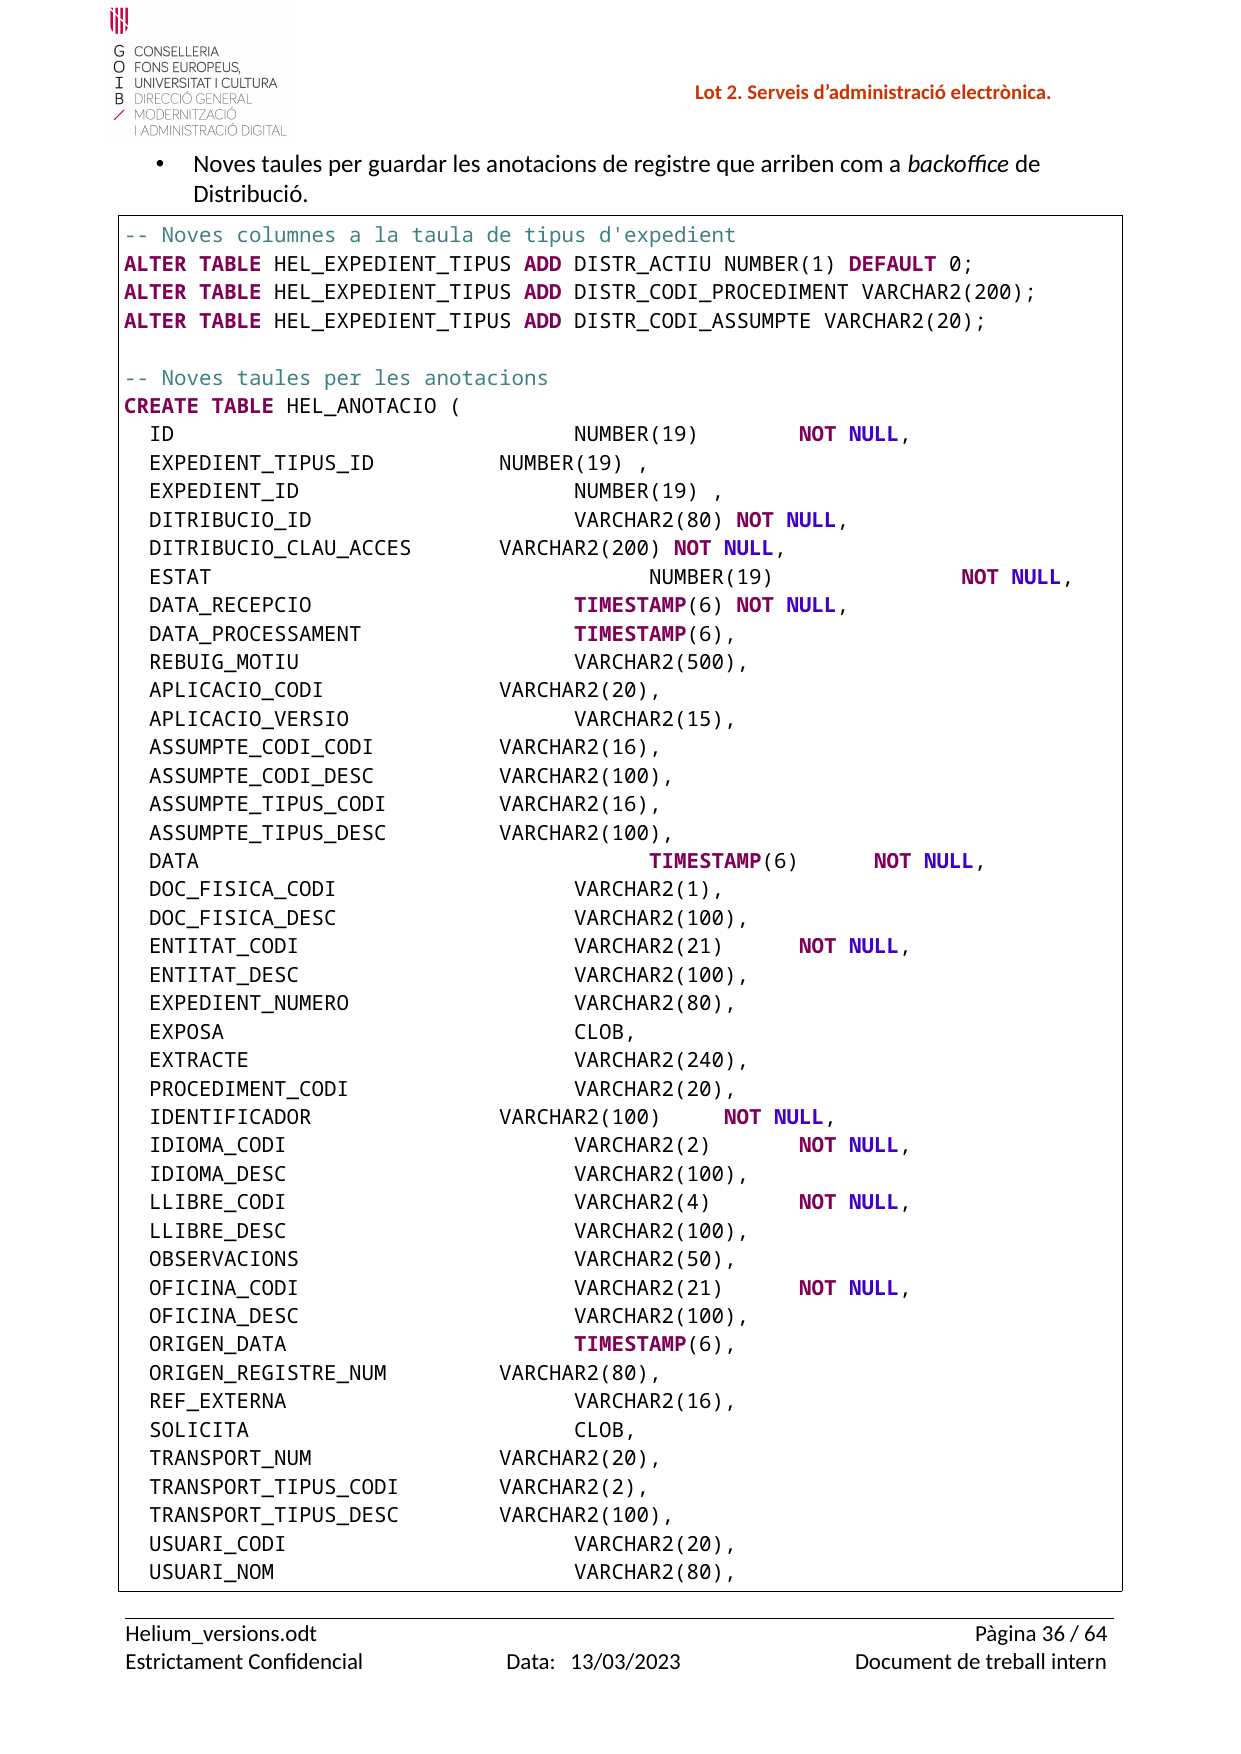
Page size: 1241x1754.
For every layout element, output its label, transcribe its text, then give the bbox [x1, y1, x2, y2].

list Noves taules per guardar les anotacions de registre que arriben com a backoffice de Distribució. [156, 148, 1122, 209]
picture [100, 0, 297, 144]
table_header -- Noves columnes a la taula de tipus d'expedient ALTER TABLE HEL_EXPEDIENT_TIPUS ADD DISTR_ACTIU NUMBER(1) DEFAULT 0; ALTER TABLE HEL_EXPEDIENT_TIPUS ADD DISTR_CODI_PROCEDIMENT VARCHAR2(200); ALTER TABLE HEL_EXPEDIENT_TIPUS ADD DISTR_CODI_ASSUMPTE VARCHAR2(20); -- Noves taules per les anotacions CREATE TABLE HEL_ANOTACIO ( ID NUMBER(19) NOT NULL, EXPEDIENT_TIPUS_ID NUMBER(19) , EXPEDIENT_ID NUMBER(19) , DITRIBUCIO_ID VARCHAR2(80) NOT NULL, DITRIBUCIO_CLAU_ACCES VARCHAR2(200) NOT NULL, ESTAT NUMBER(19) NOT NULL, DATA_RECEPCIO TIMESTAMP(6) NOT NULL, DATA_PROCESSAMENT TIMESTAMP(6), REBUIG_MOTIU VARCHAR2(500), APLICACIO_CODI VARCHAR2(20), APLICACIO_VERSIO VARCHAR2(15), ASSUMPTE_CODI_CODI VARCHAR2(16), ASSUMPTE_CODI_DESC VARCHAR2(100), ASSUMPTE_TIPUS_CODI VARCHAR2(16), ASSUMPTE_TIPUS_DESC VARCHAR2(100), DATA TIMESTAMP(6) NOT NULL, DOC_FISICA_CODI VARCHAR2(1), DOC_FISICA_DESC VARCHAR2(100), ENTITAT_CODI VARCHAR2(21) NOT NULL, ENTITAT_DESC VARCHAR2(100), EXPEDIENT_NUMERO VARCHAR2(80), EXPOSA CLOB, EXTRACTE VARCHAR2(240), PROCEDIMENT_CODI VARCHAR2(20), IDENTIFICADOR VARCHAR2(100) NOT NULL, IDIOMA_CODI VARCHAR2(2) NOT NULL, IDIOMA_DESC VARCHAR2(100), LLIBRE_CODI VARCHAR2(4) NOT NULL, LLIBRE_DESC VARCHAR2(100), OBSERVACIONS VARCHAR2(50), OFICINA_CODI VARCHAR2(21) NOT NULL, OFICINA_DESC VARCHAR2(100), ORIGEN_DATA TIMESTAMP(6), ORIGEN_REGISTRE_NUM VARCHAR2(80), REF_EXTERNA VARCHAR2(16), SOLICITA CLOB, TRANSPORT_NUM VARCHAR2(20), TRANSPORT_TIPUS_CODI VARCHAR2(2), TRANSPORT_TIPUS_DESC VARCHAR2(100), USUARI_CODI VARCHAR2(20), USUARI_NOM VARCHAR2(80), [119, 216, 1122, 1591]
